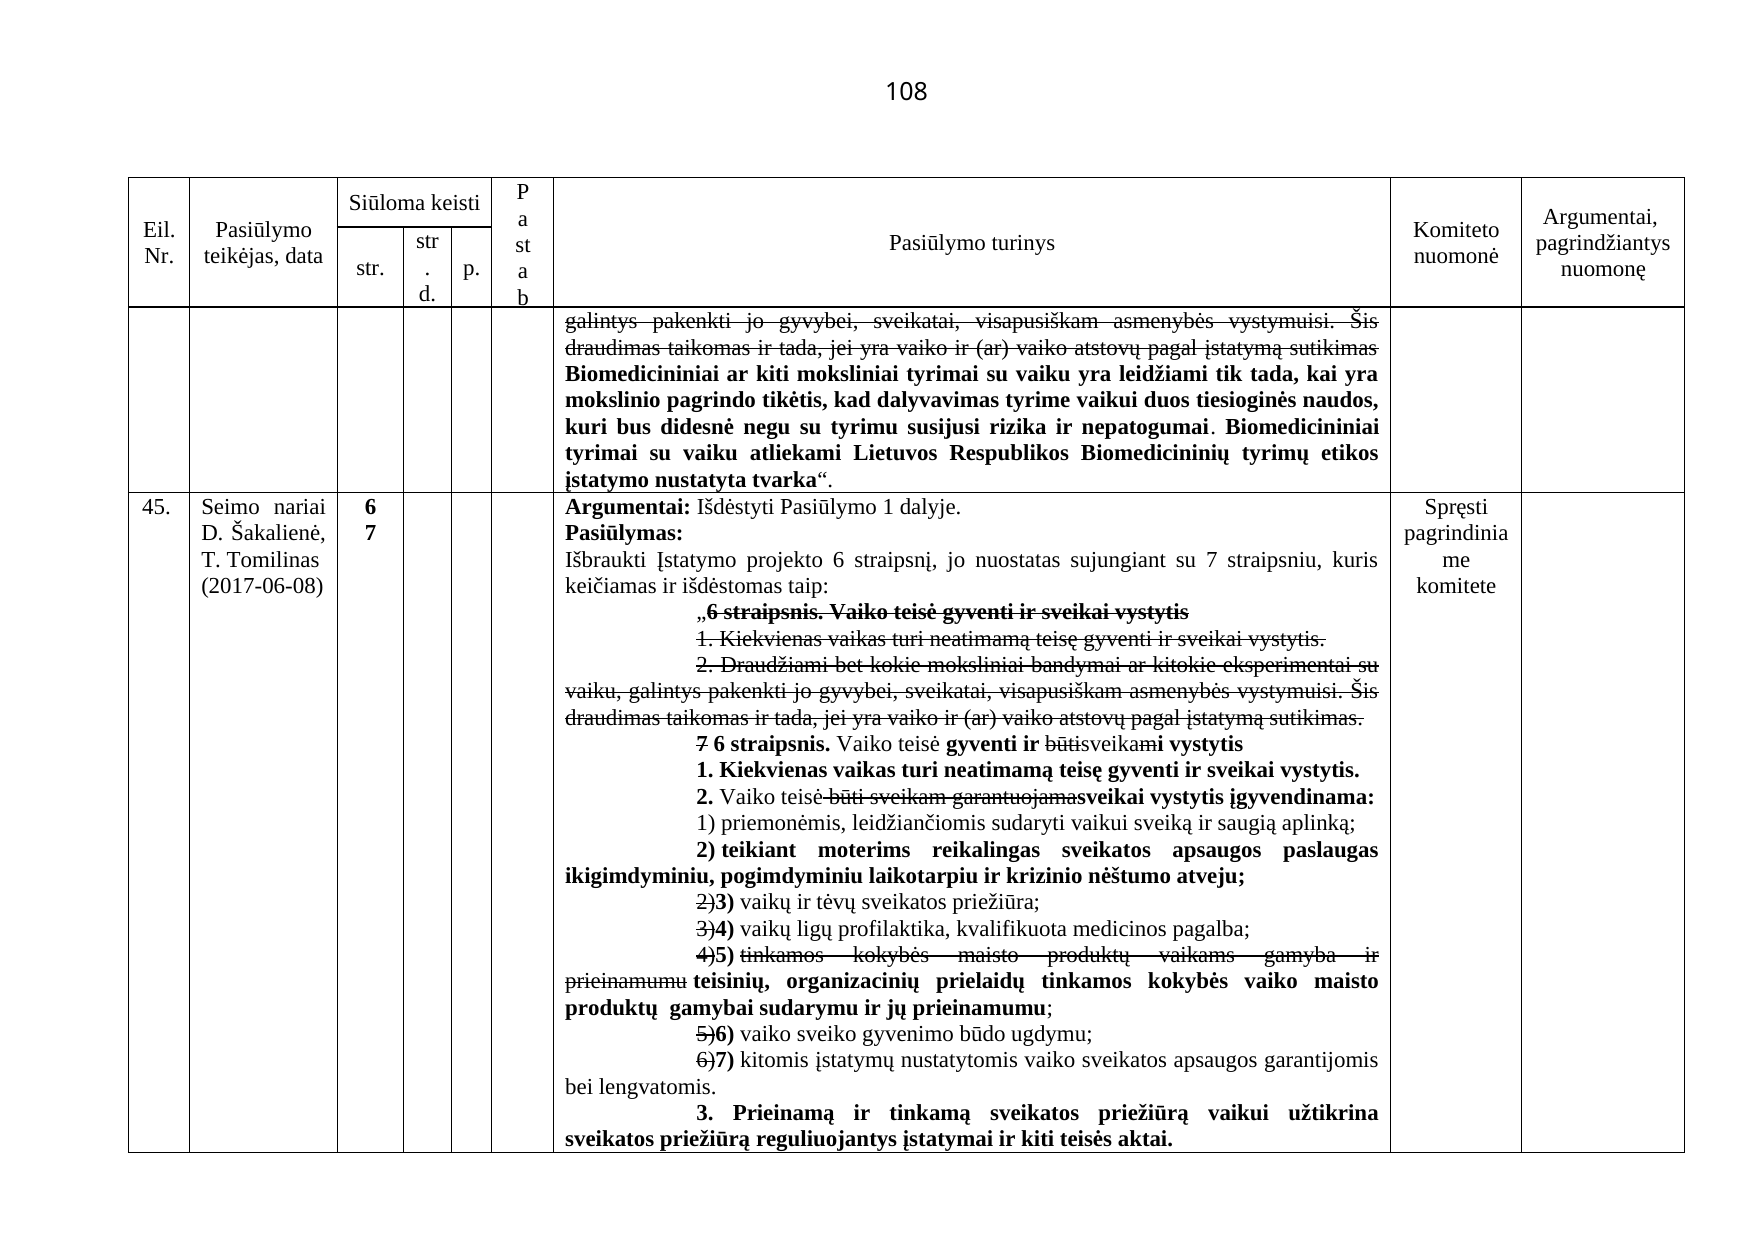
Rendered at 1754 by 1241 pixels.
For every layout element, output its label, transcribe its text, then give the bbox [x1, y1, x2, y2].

table_cell [452, 493, 491, 1152]
table_cell Argumentai: Išdėstyti Pasiūlymo 1 dalyje. Pasiūlymas: Išbraukti Įstatymo projekto 6 straipsnį, jo nuostatas sujungiant su 7 straipsniu, kuris keičiamas ir išdėstomas taip: „6 straipsnis. Vaiko teisė gyventi ir sveikai vystytis 1. Kiekvienas vaikas turi neatimamą teisę gyventi ir sveikai vystytis. 2. Draudžiami bet kokie moksliniai bandymai ar kitokie eksperimentai su vaiku, galintys pakenkti jo gyvybei, sveikatai, visapusiškam asmenybės vystymuisi. Šis draudimas taikomas ir tada, jei yra vaiko ir (ar) vaiko atstovų pagal įstatymą sutikimas. 7 6 straipsnis. Vaiko teisė gyventi ir būtisveikami vystytis 1. Kiekvienas vaikas turi neatimamą teisę gyventi ir sveikai vystytis. 2. Vaiko teisė būti sveikam garantuojamasveikai vystytis įgyvendinama: 1) priemonėmis, leidžiančiomis sudaryti vaikui sveiką ir saugią aplinką; 2) teikiant moterims reikalingas sveikatos apsaugos paslaugas ikigimdyminiu, pogimdyminiu laikotarpiu ir krizinio nėštumo atveju; 2)3) vaikų ir tėvų sveikatos priežiūra; 3)4) vaikų ligų profilaktika, kvalifikuota medicinos pagalba; 4)5) tinkamos kokybės maisto produktų vaikams gamyba ir prieinamumu teisinių, organizacinių prielaidų tinkamos kokybės vaiko maisto produktų gamybai sudarymu ir jų prieinamumu; 5)6) vaiko sveiko gyvenimo būdo ugdymu; 6)7) kitomis įstatymų nustatytomis vaiko sveikatos apsaugos garantijomis bei lengvatomis. 3. Prieinamą ir tinkamą sveikatos priežiūrą vaikui užtikrina sveikatos priežiūrą reguliuojantys įstatymai ir kiti teisės aktai. [554, 493, 1390, 1152]
table_cell [452, 308, 491, 492]
table_header Argumentai, pagrindžiantys nuomonę [1522, 178, 1684, 306]
table_cell str. [338, 228, 403, 306]
table_header Pasiūlymo turinys [554, 178, 1390, 306]
table_cell galintys pakenkti jo gyvybei, sveikatai, visapusiškam asmenybės vystymuisi. Šis draudimas taikomas ir tada, jei yra vaiko ir (ar) vaiko atstovų pagal įstatymą sutikimas Biomedicininiai ar kiti moksliniai tyrimai su vaiku yra leidžiami tik tada, kai yra mokslinio pagrindo tikėtis, kad dalyvavimas tyrime vaikui duos tiesioginės naudos, kuri bus didesnė negu su tyrimu susijusi rizika ir nepatogumai. Biomedicininiai tyrimai su vaiku atliekami Lietuvos Respublikos Biomedicininių tyrimų etikos įstatymo nustatyta tvarka“. [554, 308, 1390, 492]
table_cell [492, 308, 553, 492]
table_cell 45. [129, 493, 189, 1152]
table_cell Seimo nariai D. Šakalienė, T. Tomilinas (2017-06-08) [190, 493, 337, 1152]
table_cell [404, 308, 451, 492]
table_cell [1522, 493, 1684, 1152]
table_cell [338, 308, 403, 492]
table_header Pastabos [492, 178, 553, 306]
table_header Siūloma keisti [338, 178, 491, 226]
table_cell [1391, 308, 1521, 492]
table_cell [129, 308, 189, 492]
table_cell [1522, 308, 1684, 492]
table_cell str. d. [404, 228, 451, 306]
table_header Pasiūlymo teikėjas, data [190, 178, 337, 306]
table_cell 6 7 [338, 493, 403, 1152]
table_header Eil. Nr. [129, 178, 189, 306]
table_header Komiteto nuomonė [1391, 178, 1521, 306]
table_cell [404, 493, 451, 1152]
table_cell Spręsti pagrindiniame komitete [1391, 493, 1521, 1152]
table_cell [492, 493, 553, 1152]
table_cell p. [452, 228, 491, 306]
table_cell [190, 308, 337, 492]
